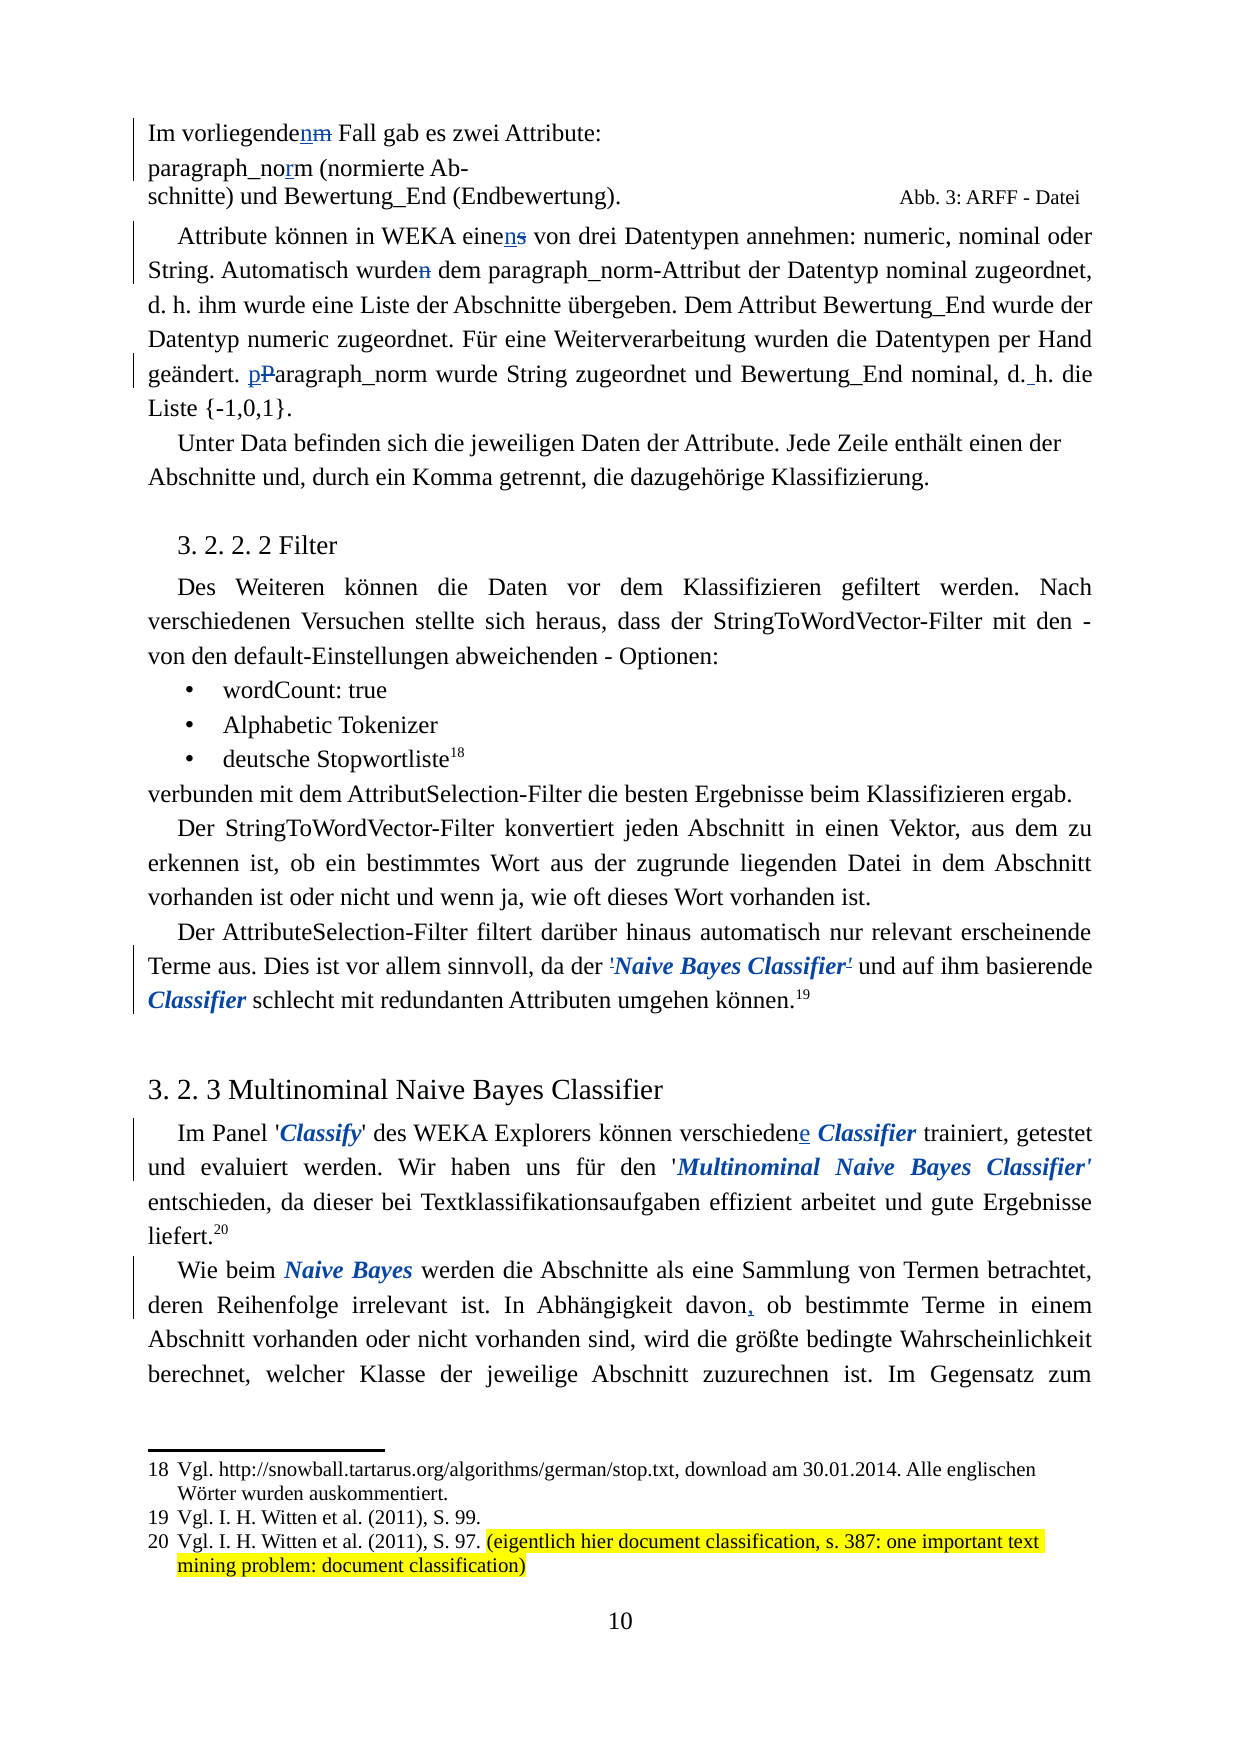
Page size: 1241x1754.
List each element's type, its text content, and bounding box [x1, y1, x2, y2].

text Des Weiteren können die Daten vor dem Klassifizieren gefiltert werden. Nach verschiedenen Versuchen stellte sich heraus, dass der StringToWordVector-Filter mit den - von den default-Einstellungen abweichenden - Optionen: [148, 572, 1093, 669]
list Alphabetic Tokenizer [185, 710, 1093, 738]
text Der StringToWordVector-Filter konvertiert jeden Abschnitt in einen Vektor, aus dem zu erkennen ist, ob ein bestimmtes Wort aus der zugrunde liegenden Datei in dem Abschnitt vorhanden ist oder nicht und wenn ja, wie oft dieses Wort vorhanden ist. [148, 813, 1093, 911]
text Wie beim Naive Bayes werden die Abschnitte als eine Sammlung von Termen betrachtet, deren Reihenfolge irrelevant ist. In Abhängigkeit davon, ob bestimmte Terme in einem Abschnitt vorhanden oder nicht vorhanden sind, wird die größte bedingte Wahrscheinlichkeit berechnet, welcher Klasse der jeweilige Abschnitt zuzurechnen ist. Im Gegensatz zum [148, 1256, 1093, 1388]
text 3. 2. 2. 2 Filter [148, 529, 1093, 560]
table_cell Attribute können in WEKA einen von drei Datentypen annehmen: numeric, nominal oder String. Automatisch wurde dem paragraph_norm-Attribut der Datentyp nominal zugeordnet, d. h. ihm wurde eine Liste der Abschnitte übergeben. Dem Attribut Bewertung_End wurde der Datentyp numeric zugeordnet. Für eine Weiterverarbeitung wurden die Datentypen per Hand geändert. paragraph_norm wurde String zugeordnet und Bewertung_End nominal, d. h. die Liste {-1,0,1}. Unter Data befinden sich die jeweiligen Daten der Attribute. Jede Zeile enthält einen der Abschnitte und, durch ein Komma getrennt, die dazugehörige Klassifizierung. [148, 221, 1093, 491]
text Im Panel 'Classify' des WEKA Explorers können verschiedene Classifier trainiert, getestet und evaluiert werden. Wir haben uns für den 'Multinominal Naive Bayes Classifier' entschieden, da dieser bei Textklassifikationsaufgaben effizient arbeitet und gute Ergebnisse liefert. [148, 1118, 1093, 1250]
list Vgl. http://snowball.tartarus.org/algorithms/german/stop.txt, download am 30.01.2014. Alle englischen Wörter wurden auskommentiert. [148, 1457, 1093, 1505]
table_header Im vorliegenden Fall gab es zwei Attribute: paragraph_norm (normierte Ab- [148, 118, 644, 181]
list wordCount: true [185, 675, 1093, 704]
text Vgl. I. H. Witten et al. (2011), S. 99. [148, 1505, 1093, 1529]
table_cell schnitte) und Bewertung_End (Endbewertung). [148, 181, 644, 221]
table_header [644, 118, 1093, 181]
text Vgl. I. H. Witten et al. (2011), S. 97. (eigentlich hier document classification, s. 387: one important text mining problem: document classification) [148, 1529, 1093, 1577]
table_cell Abb. 3: ARFF - Datei [644, 181, 1093, 221]
list deutsche Stopwortliste [185, 744, 1093, 773]
text Der AttributeSelection-Filter filtert darüber hinaus automatisch nur relevant erscheinende Terme aus. Dies ist vor allem sinnvoll, da der Naive Bayes Classifier und auf ihm basierende Classifier schlecht mit redundanten Attributen umgehen können. [148, 917, 1093, 1014]
text 3. 2. 3 Multinominal Naive Bayes Classifier [148, 1072, 1093, 1106]
list verbunden mit dem AttributSelection-Filter die besten Ergebnisse beim Klassifizieren ergab. [148, 779, 1093, 807]
